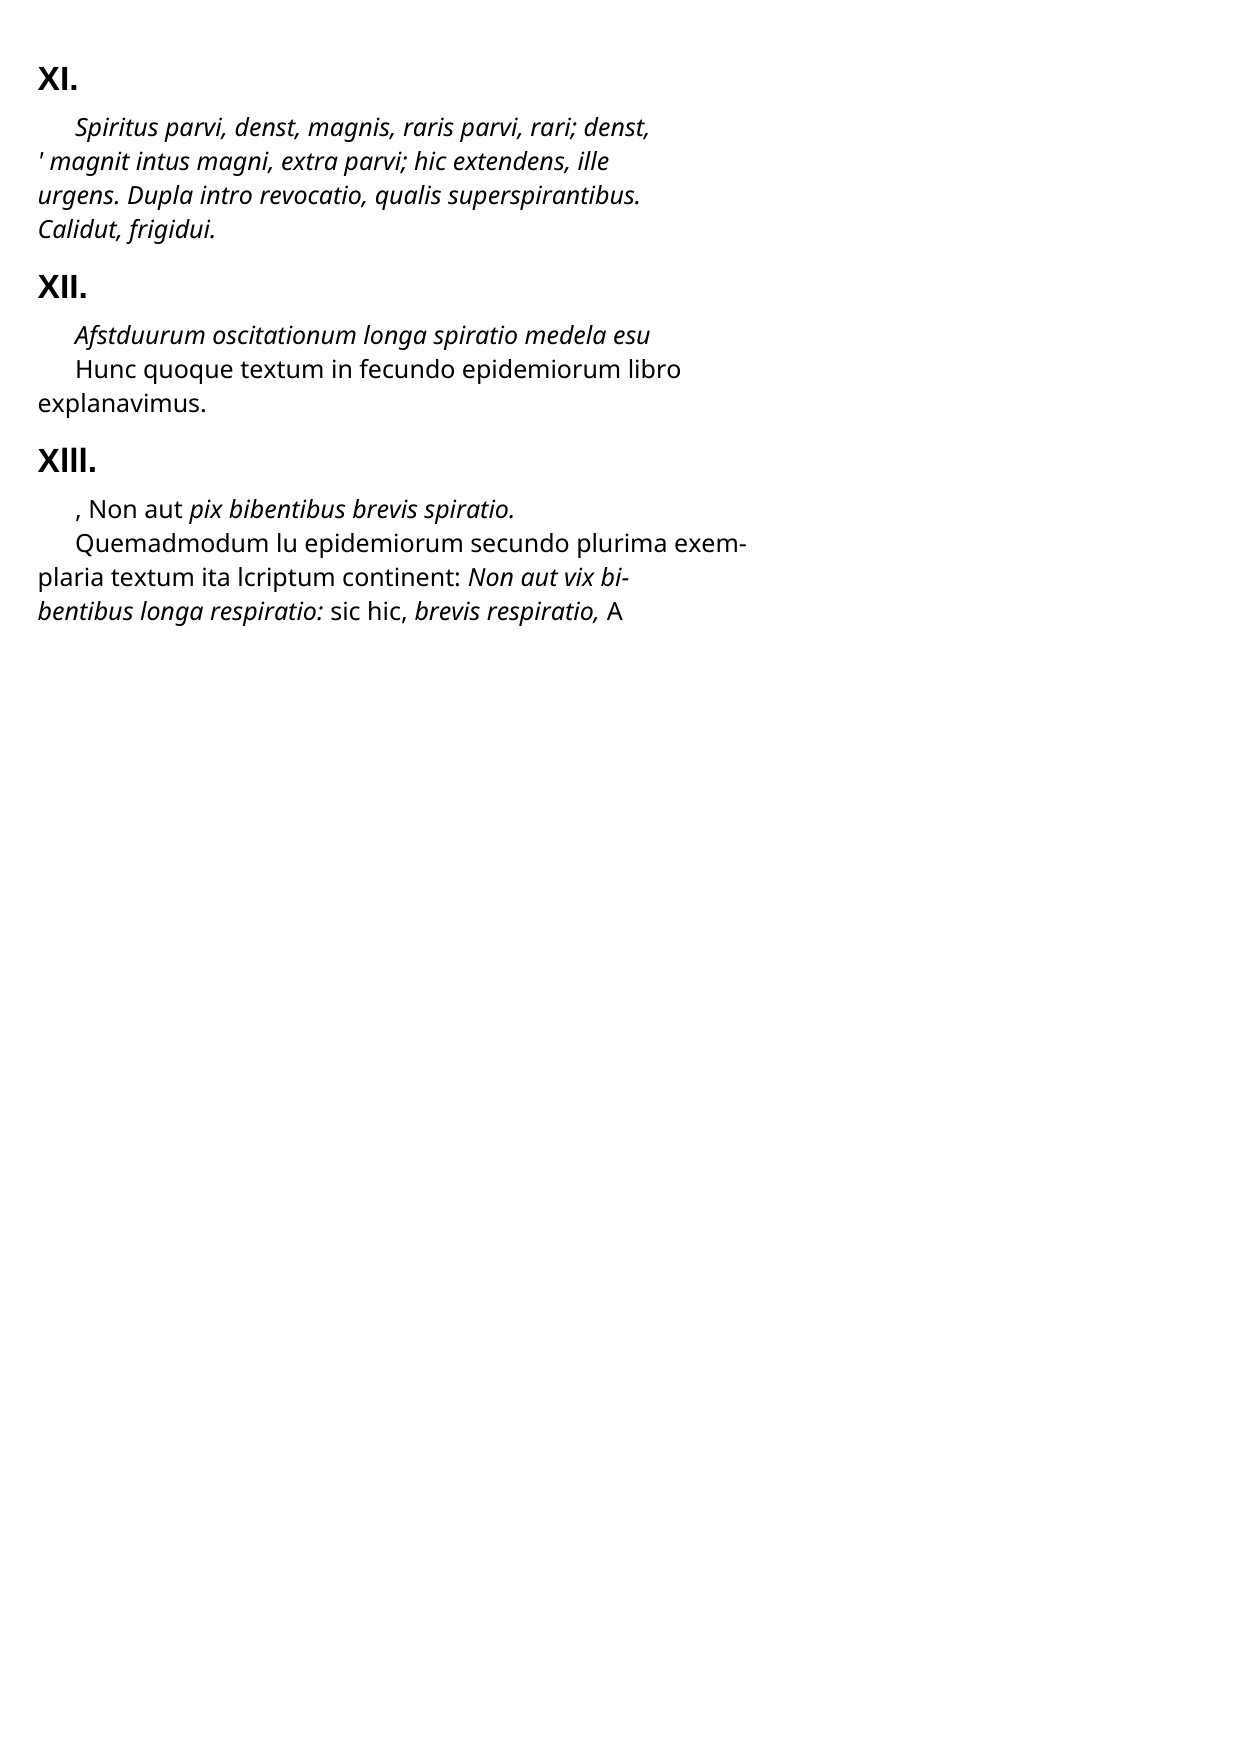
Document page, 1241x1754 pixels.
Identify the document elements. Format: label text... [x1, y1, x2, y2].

text Spiritus parvi, denst, magnis, raris parvi, rari; denst, ' magnit intus magni, extra parvi; hic extendens, ille urgens. Dupla intro revocatio, qualis superspirantibus. Calidut, frigidui. [37, 109, 1203, 246]
subtitle XII. [37, 267, 1203, 305]
text Hunc quoque textum in fecundo epidemiorum libro explanavimus. [37, 352, 1203, 420]
text Afstduurum oscitationum longa spiratio medela esu [37, 318, 1203, 352]
text Quemadmodum lu epidemiorum secundo plurima exem- plaria textum ita lcriptum continent: Non aut vix bi- bentibus longa respiratio: sic hic, brevis respiratio, A [37, 526, 1203, 628]
text , Non aut pix bibentibus brevis spiratio. [37, 492, 1203, 526]
subtitle XI. [37, 58, 1203, 97]
subtitle Xlll. [37, 441, 1203, 479]
